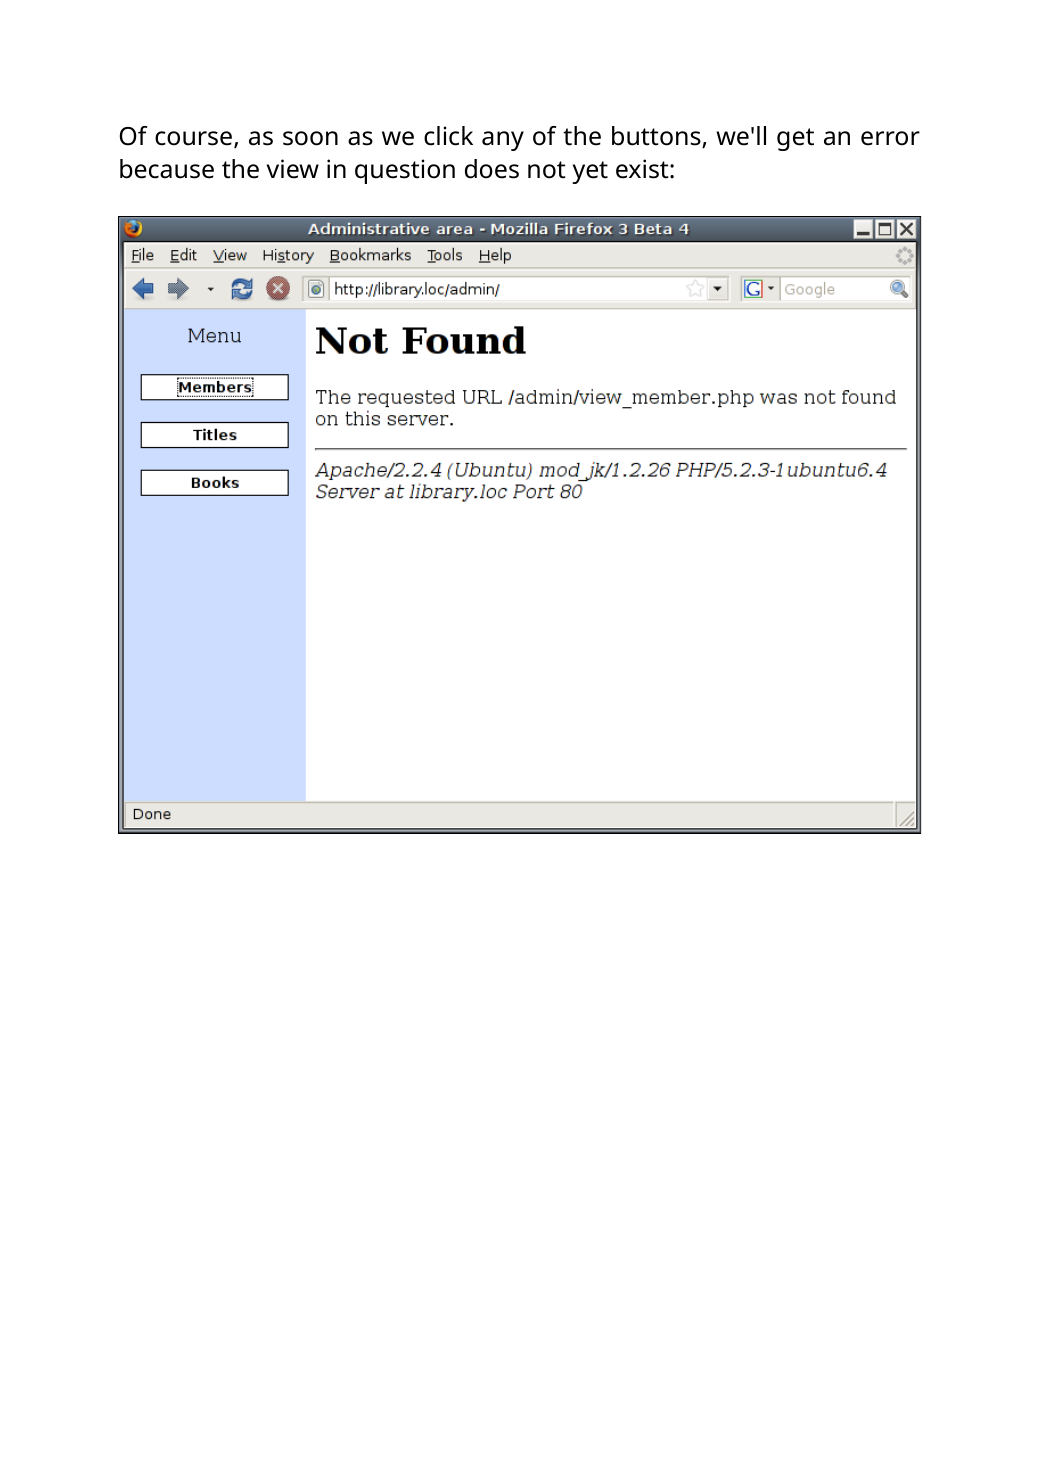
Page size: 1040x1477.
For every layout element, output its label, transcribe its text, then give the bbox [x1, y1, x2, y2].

text Of course, as soon as we click any of the buttons, we'll get an error because the view in question does not yet exist: [118, 118, 921, 186]
picture [118, 216, 922, 834]
